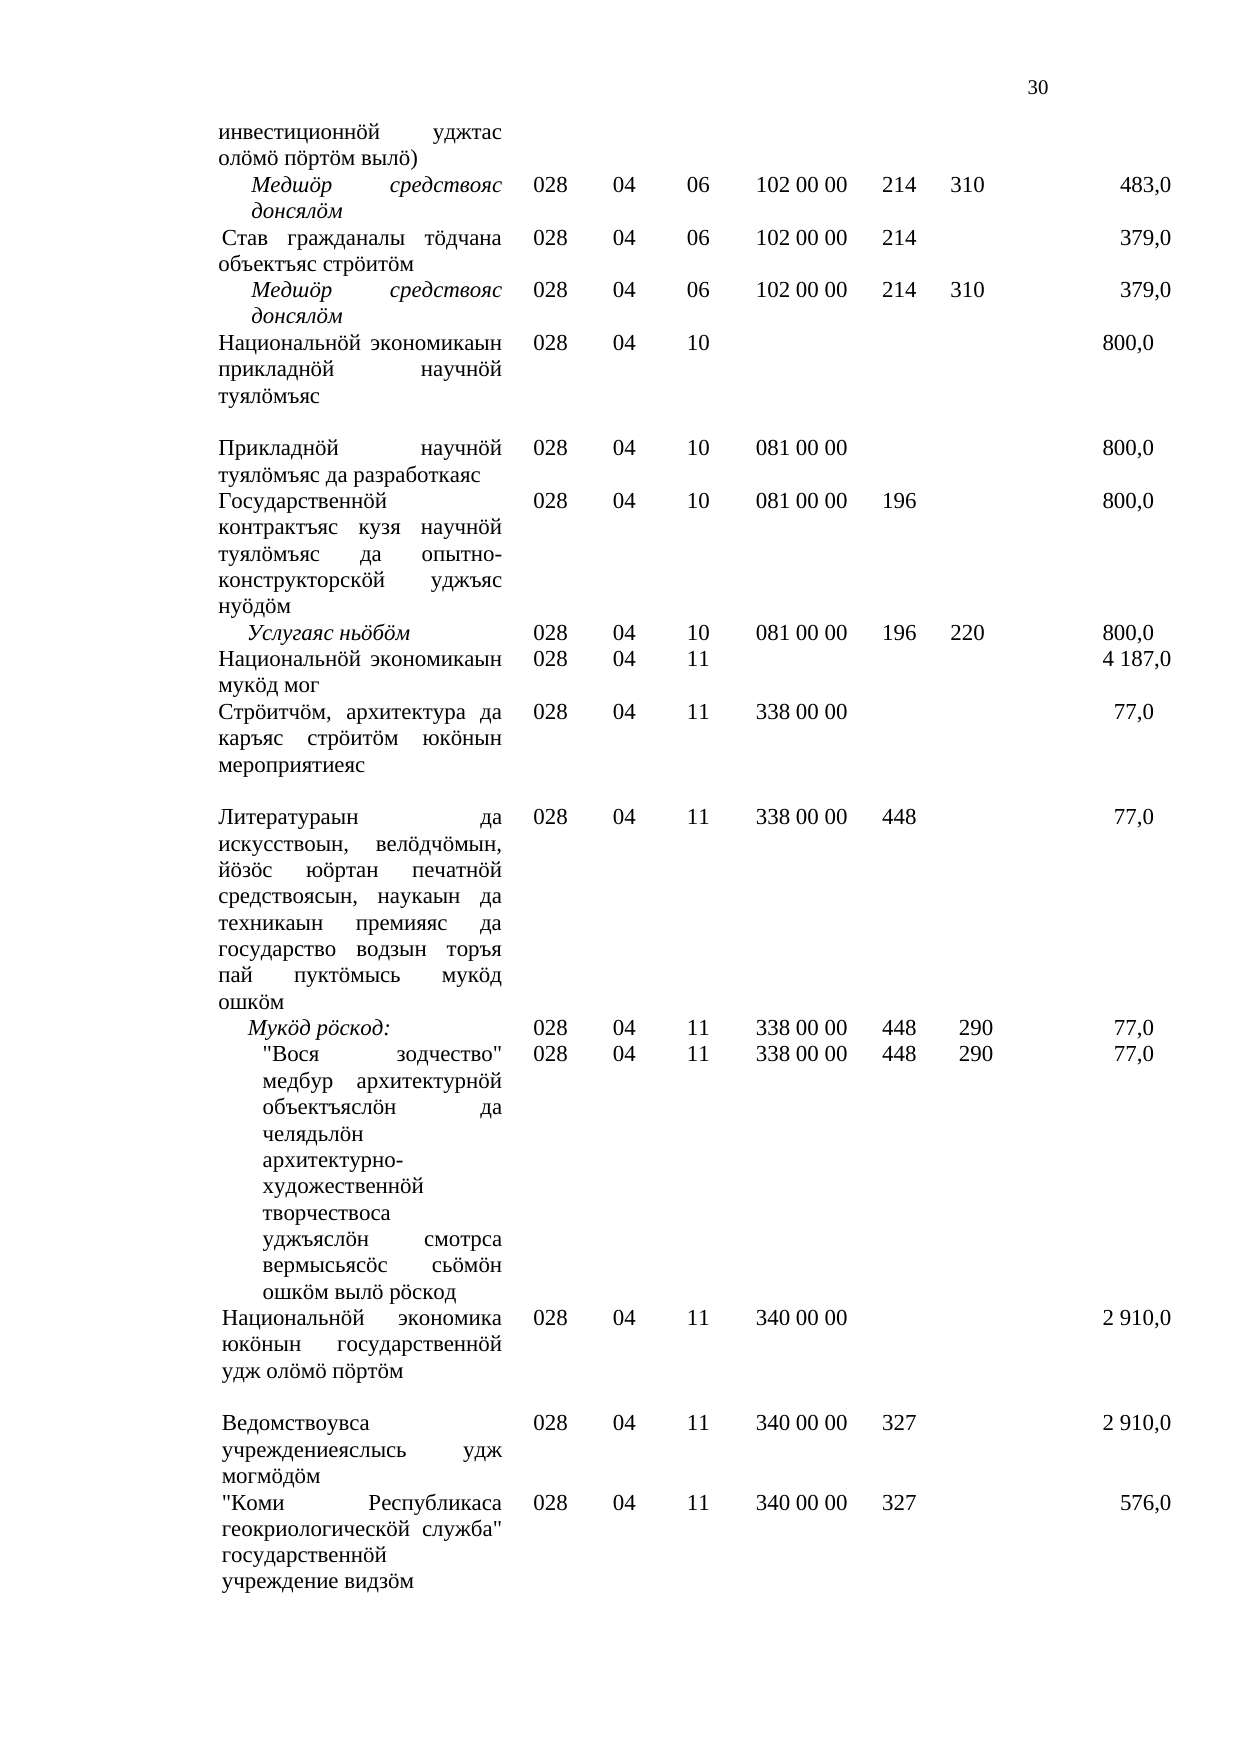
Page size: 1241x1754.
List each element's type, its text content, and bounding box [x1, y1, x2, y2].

table_cell [587, 118, 661, 171]
table_cell [1183, 619, 1227, 645]
table_cell 10 [661, 329, 735, 434]
table_cell 290 [930, 1014, 1004, 1041]
table_cell [930, 329, 1004, 434]
table_cell Стрöитчöм, архитектура да каръяс стрöитöм юкöнын мероприятиеяс [207, 698, 513, 803]
table_cell [868, 118, 930, 171]
table_cell [930, 698, 1004, 803]
table_cell [513, 118, 587, 171]
table_cell 04 [587, 1410, 661, 1488]
table_cell 04 [587, 1489, 661, 1594]
table_cell 290 [930, 1041, 1004, 1304]
table_cell 340 00 00 [735, 1304, 868, 1409]
table_cell 04 [587, 329, 661, 434]
table_cell 04 [587, 487, 661, 619]
table_cell 11 [661, 645, 735, 698]
table_cell Медшöр средствояс донсялöм [207, 276, 513, 329]
table_cell 081 00 00 [735, 619, 868, 645]
table_cell 11 [661, 1041, 735, 1304]
table_cell 028 [513, 329, 587, 434]
table_cell [735, 329, 868, 434]
table_cell 028 [513, 1304, 587, 1409]
table_cell "Вося зодчество" медбур архитектурнöй объектъяслöн да челядьлöн архитектурно-художественнöй творчествоса уджъяслöн смотрса вермысьясöс сьöмöн ошкöм вылö рöскод [207, 1041, 513, 1304]
table_cell 2 910,0 [1004, 1410, 1182, 1488]
table_cell 04 [587, 276, 661, 329]
table_cell Мукöд рöскод: [207, 1014, 513, 1041]
table_cell [1183, 645, 1227, 698]
table_cell [1183, 487, 1227, 619]
table_cell [930, 118, 1004, 171]
table_cell [930, 645, 1004, 698]
table_cell 340 00 00 [735, 1489, 868, 1594]
table_cell 77,0 [1004, 1014, 1182, 1041]
table_cell 028 [513, 434, 587, 487]
table_cell [930, 803, 1004, 1014]
table_cell 310 [930, 276, 1004, 329]
table_cell Став гражданалы тöдчана объектъяс стрöитöм [207, 224, 513, 276]
table_cell 028 [513, 1410, 587, 1488]
table_cell 11 [661, 1014, 735, 1041]
table_cell [930, 224, 1004, 276]
table_cell [930, 1489, 1004, 1594]
table_cell 04 [587, 645, 661, 698]
table_cell [1183, 1410, 1227, 1488]
table_cell Ведомствоувса учреждениеяслысь удж могмöдöм [207, 1410, 513, 1488]
table_cell 77,0 [1004, 1041, 1182, 1304]
table_cell 338 00 00 [735, 803, 868, 1014]
table_cell 448 [868, 803, 930, 1014]
table_cell 196 [868, 487, 930, 619]
table_cell 11 [661, 803, 735, 1014]
table_cell 310 [930, 171, 1004, 223]
table_cell [661, 118, 735, 171]
table_cell 800,0 [1004, 619, 1182, 645]
table_cell 04 [587, 1304, 661, 1409]
table_cell 06 [661, 224, 735, 276]
table_cell 220 [930, 619, 1004, 645]
table_cell 338 00 00 [735, 1014, 868, 1041]
table_cell "Коми Республикаса геокриологическöй служба" государственнöй учреждение видзöм [207, 1489, 513, 1594]
table_cell 214 [868, 224, 930, 276]
table_cell [735, 645, 868, 698]
table_cell [930, 487, 1004, 619]
table_cell 448 [868, 1041, 930, 1304]
table_cell 102 00 00 [735, 276, 868, 329]
table_cell 06 [661, 276, 735, 329]
table_cell 338 00 00 [735, 698, 868, 803]
table_cell [1183, 698, 1227, 803]
table_cell 04 [587, 619, 661, 645]
table_cell 77,0 [1004, 698, 1182, 803]
table_cell 028 [513, 1014, 587, 1041]
table_cell [868, 329, 930, 434]
table_cell 028 [513, 171, 587, 223]
table_cell [1183, 118, 1227, 171]
table_cell 10 [661, 434, 735, 487]
table_cell 11 [661, 1489, 735, 1594]
table_cell 2 910,0 [1004, 1304, 1182, 1409]
table_cell [930, 1410, 1004, 1488]
table_cell 04 [587, 698, 661, 803]
table_cell [1183, 224, 1227, 276]
table_cell 028 [513, 487, 587, 619]
table_cell [1183, 803, 1227, 1014]
table_cell 081 00 00 [735, 487, 868, 619]
table_cell 028 [513, 645, 587, 698]
table_cell [930, 434, 1004, 487]
table_cell 028 [513, 803, 587, 1014]
table_cell [1183, 1304, 1227, 1409]
table_cell 4 187,0 [1004, 645, 1182, 698]
table_cell 483,0 [1004, 171, 1182, 223]
table_cell 06 [661, 171, 735, 223]
table_cell Государственнöй контрактъяс кузя научнöй туялöмъяс да опытно-конструкторскöй уджъяс нуöдöм [207, 487, 513, 619]
table_cell 102 00 00 [735, 224, 868, 276]
table_cell 028 [513, 276, 587, 329]
table_cell [1183, 276, 1227, 329]
table_cell 102 00 00 [735, 171, 868, 223]
table_cell Услугаяс ньöбöм [207, 619, 513, 645]
table_cell 196 [868, 619, 930, 645]
table_cell [1183, 1014, 1227, 1041]
table_cell [1183, 1041, 1227, 1304]
table_cell Национальнöй экономикаын мукöд мог [207, 645, 513, 698]
table_cell Медшöр средствояс донсялöм [207, 171, 513, 223]
table_cell 379,0 [1004, 276, 1182, 329]
table_cell 800,0 [1004, 434, 1182, 487]
table_cell 214 [868, 276, 930, 329]
table_cell 800,0 [1004, 487, 1182, 619]
table_cell [1183, 171, 1227, 223]
table_cell 028 [513, 698, 587, 803]
table_cell 04 [587, 434, 661, 487]
table_cell Национальнöй экономика юкöнын государственнöй удж олöмö пöртöм [207, 1304, 513, 1409]
table_cell 04 [587, 1041, 661, 1304]
table_cell 800,0 [1004, 329, 1182, 434]
table_cell 11 [661, 1410, 735, 1488]
table_cell 04 [587, 803, 661, 1014]
table_cell Прикладнöй научнöй туялöмъяс да разработкаяс [207, 434, 513, 487]
table_cell 10 [661, 619, 735, 645]
table_cell [1183, 1489, 1227, 1594]
table_cell 214 [868, 171, 930, 223]
table_cell 028 [513, 224, 587, 276]
table_cell 11 [661, 698, 735, 803]
table_cell [930, 1304, 1004, 1409]
table_cell [1183, 329, 1227, 434]
table_cell 04 [587, 1014, 661, 1041]
table_cell 327 [868, 1489, 930, 1594]
table_cell [1004, 118, 1182, 171]
table_cell инвестиционнöй уджтас олöмö пöртöм вылö) [207, 118, 513, 171]
table_cell 576,0 [1004, 1489, 1182, 1594]
table_cell 77,0 [1004, 803, 1182, 1014]
table_cell 04 [587, 224, 661, 276]
table_cell 340 00 00 [735, 1410, 868, 1488]
table_cell 028 [513, 1489, 587, 1594]
table_cell 10 [661, 487, 735, 619]
table_cell [1183, 434, 1227, 487]
table_cell 379,0 [1004, 224, 1182, 276]
table_cell [735, 118, 868, 171]
table_cell 11 [661, 1304, 735, 1409]
table_cell 338 00 00 [735, 1041, 868, 1304]
table_cell [868, 1304, 930, 1409]
table_cell [868, 434, 930, 487]
table_cell 04 [587, 171, 661, 223]
table_cell 081 00 00 [735, 434, 868, 487]
table_cell 327 [868, 1410, 930, 1488]
table_cell [868, 698, 930, 803]
table_cell 028 [513, 619, 587, 645]
table_cell [868, 645, 930, 698]
table_cell 448 [868, 1014, 930, 1041]
table_cell 028 [513, 1041, 587, 1304]
table_cell Национальнöй экономикаын прикладнöй научнöй туялöмъяс [207, 329, 513, 434]
table_cell Литератураын да искусствоын, велöдчöмын, йöзöс юöртан печатнöй средствоясын, наукаын да техникаын премияяс да государство водзын торъя пай пуктöмысь мукöд ошкöм [207, 803, 513, 1014]
